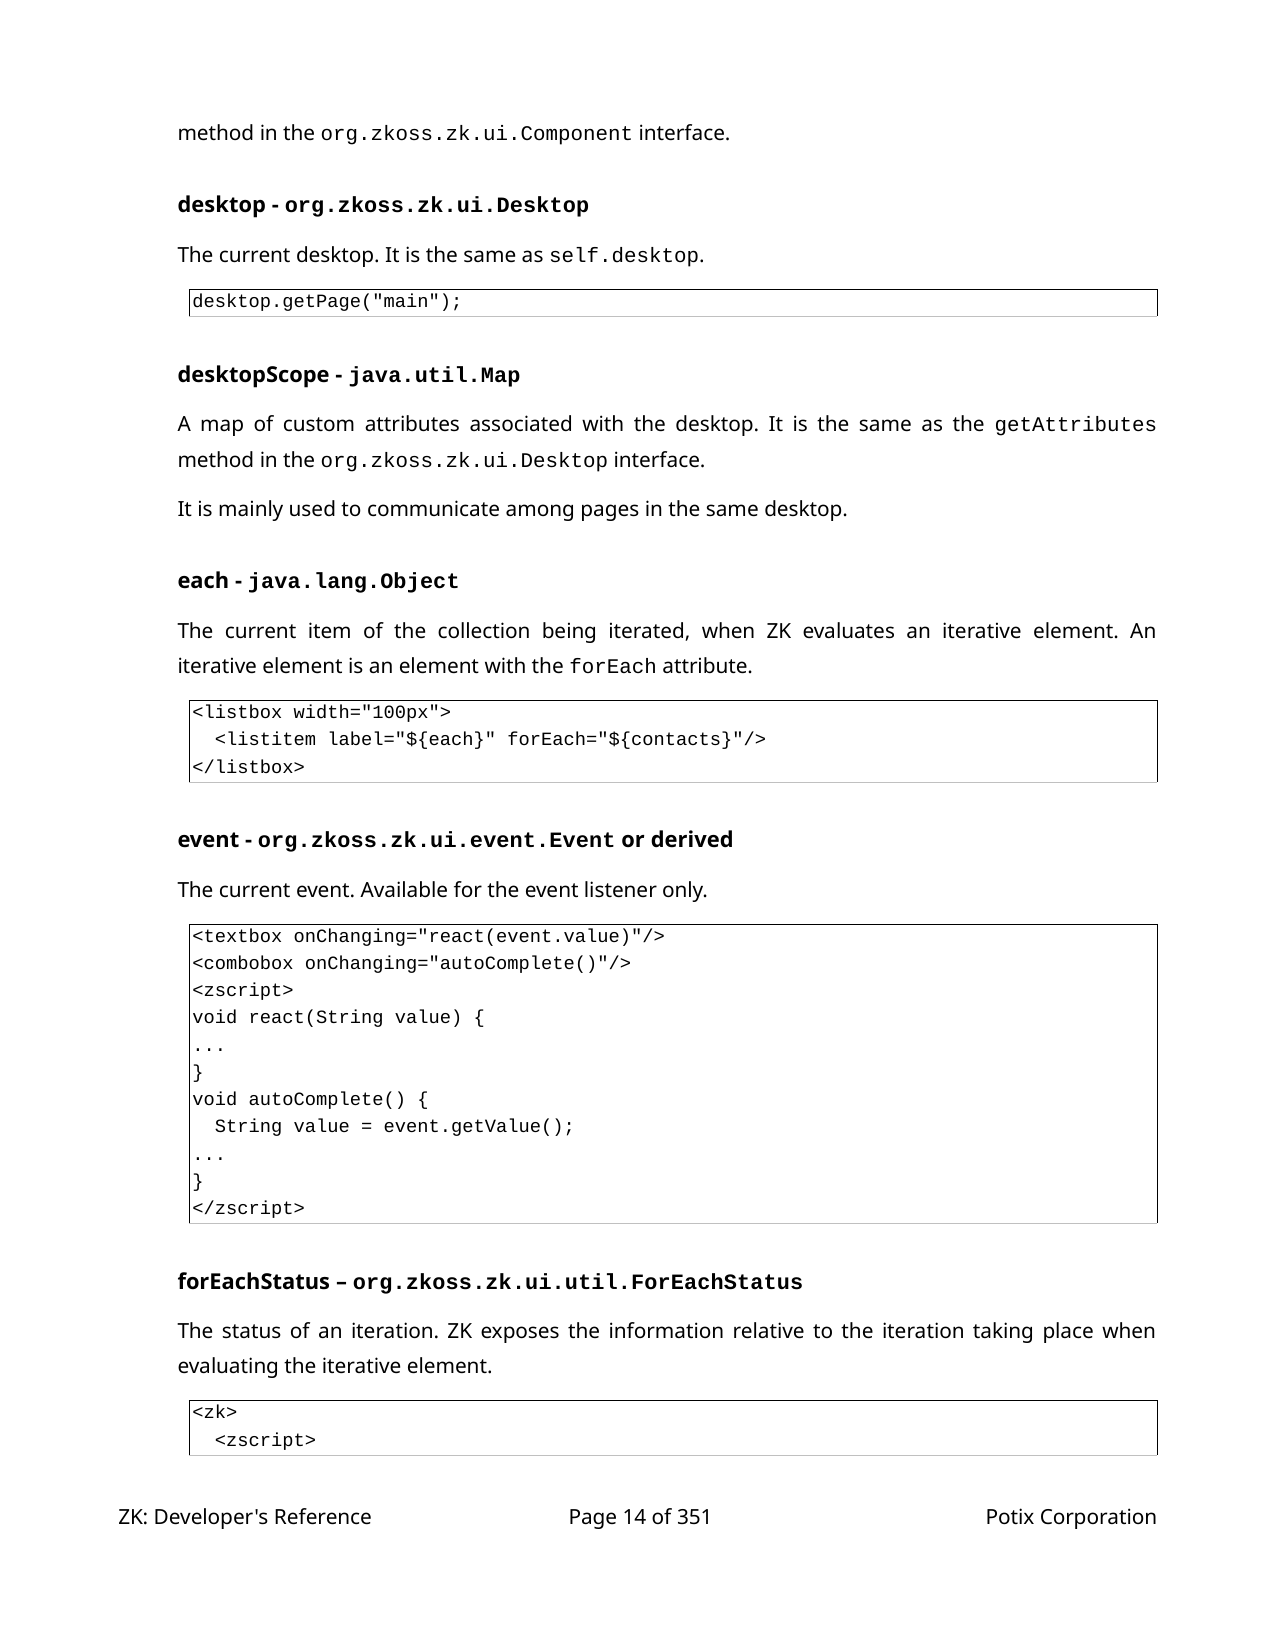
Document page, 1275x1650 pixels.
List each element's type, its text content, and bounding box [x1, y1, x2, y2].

text } [190, 1168, 1157, 1193]
text </zscript> [190, 1196, 1157, 1223]
text <zscript> [190, 978, 1157, 1002]
text method in the org.zkoss.zk.ui.Component interface. [177, 118, 1157, 147]
text } [190, 1060, 1157, 1084]
text </listbox> [190, 754, 1157, 782]
text <combobox onChanging="autoComplete()"/> [190, 951, 1157, 975]
subtitle forEachStatus – org.zkoss.zk.ui.util.ForEachStatus [177, 1266, 1157, 1296]
text String value = event.getValue(); [190, 1114, 1157, 1138]
subtitle event - org.zkoss.zk.ui.event.Event or derived [177, 824, 1157, 854]
text <zk> [190, 1401, 1157, 1424]
text A map of custom attributes associated with the desktop. It is the same as the getAttributes method in the org.zkoss.zk.ui.Desktop interface. [177, 409, 1157, 474]
text The current event. Available for the event listener only. [177, 875, 1157, 903]
subtitle each - java.lang.Object [177, 565, 1157, 595]
text The status of an iteration. ZK exposes the information relative to the iteration taking place when evaluating the iterative element. [177, 1316, 1157, 1380]
text desktop.getPage("main"); [190, 290, 1157, 316]
text The current item of the collection being iterated, when ZK evaluates an iterative element. An iterative element is an element with the forEach attribute. [177, 616, 1157, 679]
text void react(String value) { [190, 1005, 1157, 1030]
text ... [190, 1141, 1157, 1166]
text <textbox onChanging="react(event.value)"/> [190, 925, 1157, 948]
text The current desktop. It is the same as self.desktop. [177, 240, 1157, 268]
text It is mainly used to communicate among pages in the same desktop. [177, 494, 1157, 522]
subtitle desktop - org.zkoss.zk.ui.Desktop [177, 189, 1157, 219]
text <listbox width="100px"> [190, 701, 1157, 724]
text void autoComplete() { [190, 1087, 1157, 1111]
subtitle desktopScope - java.util.Map [177, 359, 1157, 389]
text <zscript> [190, 1427, 1157, 1455]
text <listitem label="${each}" forEach="${contacts}"/> [190, 727, 1157, 752]
text ... [190, 1033, 1157, 1057]
